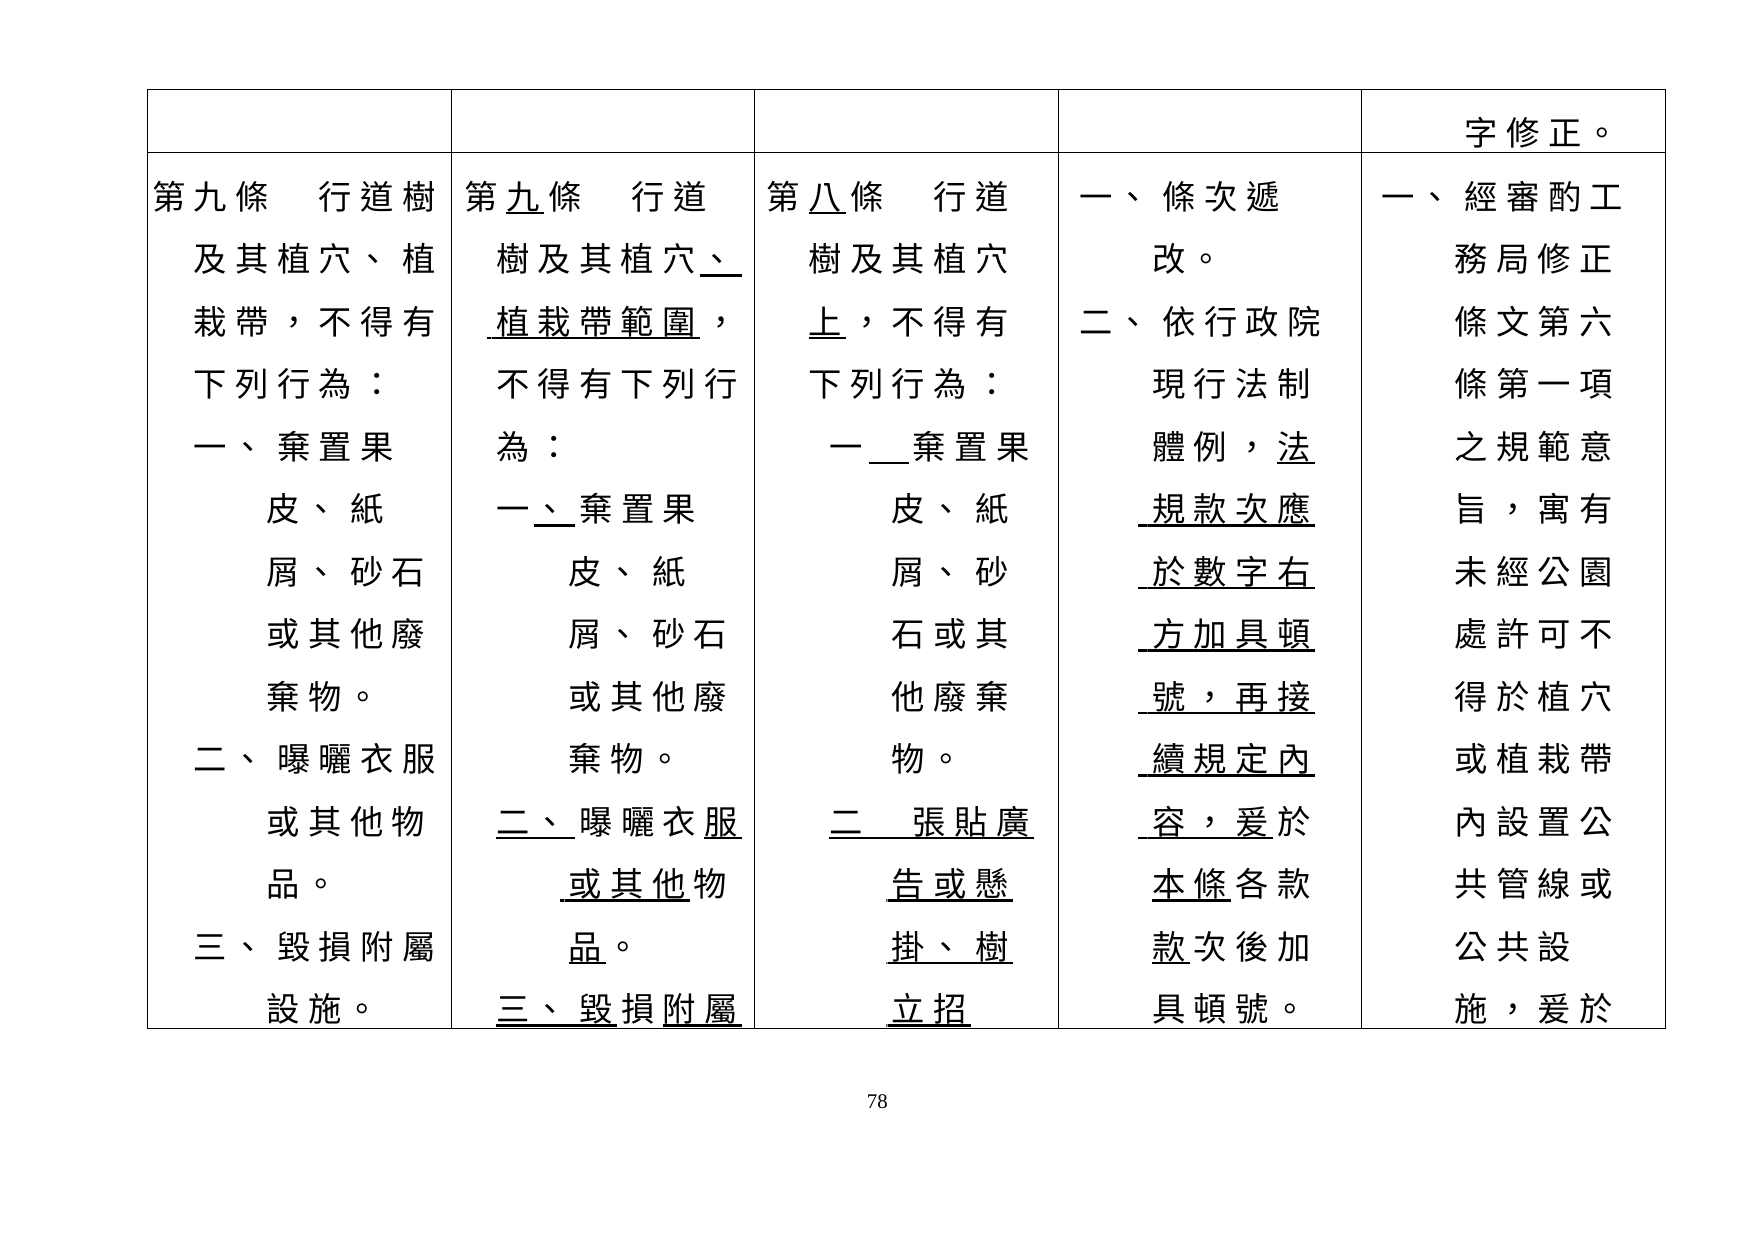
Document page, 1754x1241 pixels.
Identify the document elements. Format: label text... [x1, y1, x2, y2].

table_cell [1059, 90, 1361, 152]
table_cell 字修正。 [1362, 90, 1665, 152]
table_cell 第九條 行道樹及其植穴、植栽帶範圍，不得有下列行為： 一、棄置果皮、紙屑、砂石或其他廢棄物。 二、曝曬衣服或其他物品。 三、毀損附屬 [452, 153, 754, 1028]
table_cell 第八條 行道樹及其植穴上，不得有下列行為： 一 棄置果皮、紙屑、砂石或其他廢棄物。 二 張貼廣告或懸掛、樹立招 [755, 153, 1058, 1028]
table_cell [148, 90, 451, 152]
table_cell 第九條 行道樹及其植穴、植栽帶，不得有下列行為： 一、棄置果皮、紙屑、砂石或其他廢棄物。 二、曝曬衣服或其他物品。 三、毀損附屬設施。 [148, 153, 451, 1028]
table_cell 一、經審酌工務局修正條文第六條第一項之規範意旨，寓有未經公園處許可不得於植穴或植栽帶內設置公共管線或公共設施，爰於 [1362, 153, 1665, 1028]
table_cell [452, 90, 754, 152]
table_cell 一、條次遞改。 二、依行政院現行法制體例，法規款次應於數字右方加具頓號，再接續規定內容，爰於本條各款款次後加具頓號。 [1059, 153, 1361, 1028]
table_cell [755, 90, 1058, 152]
